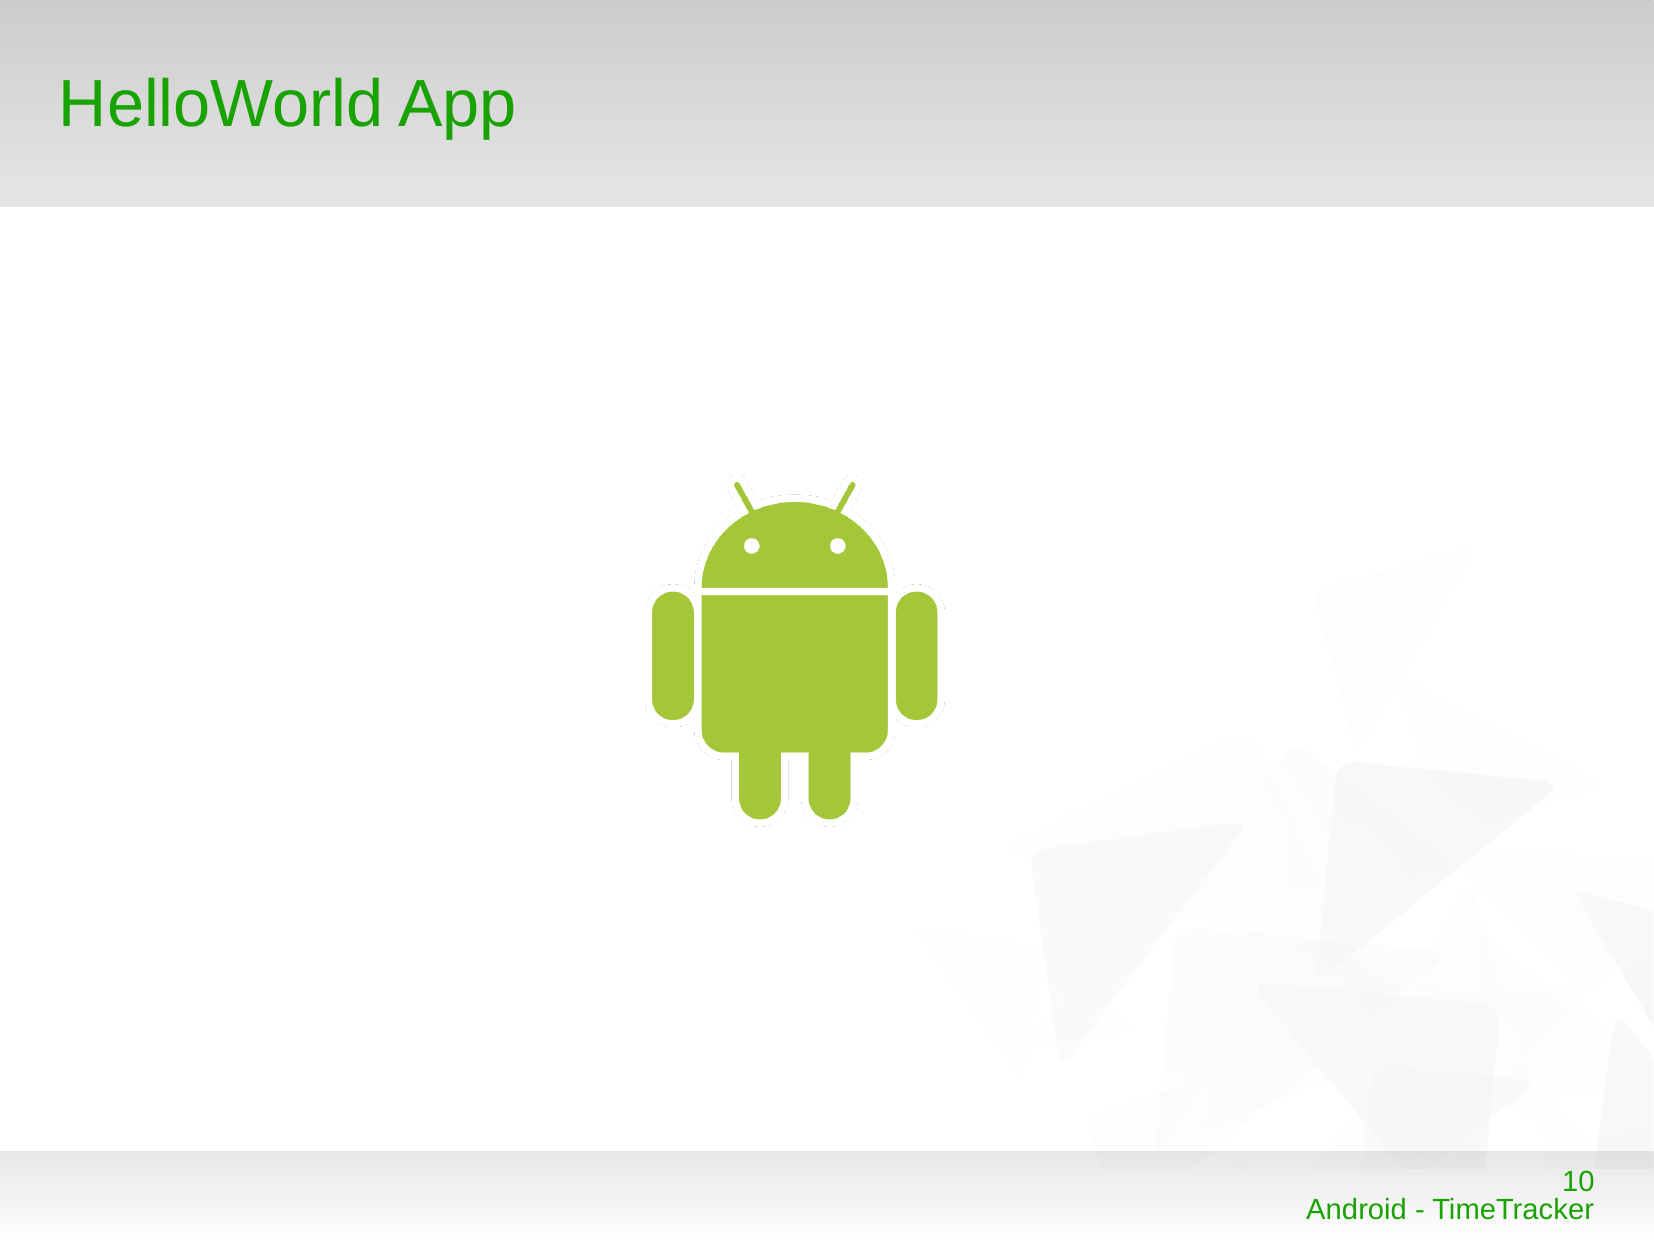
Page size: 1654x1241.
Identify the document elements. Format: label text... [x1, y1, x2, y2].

title HelloWorld App [59, 29, 1595, 178]
picture [644, 474, 1654, 1169]
